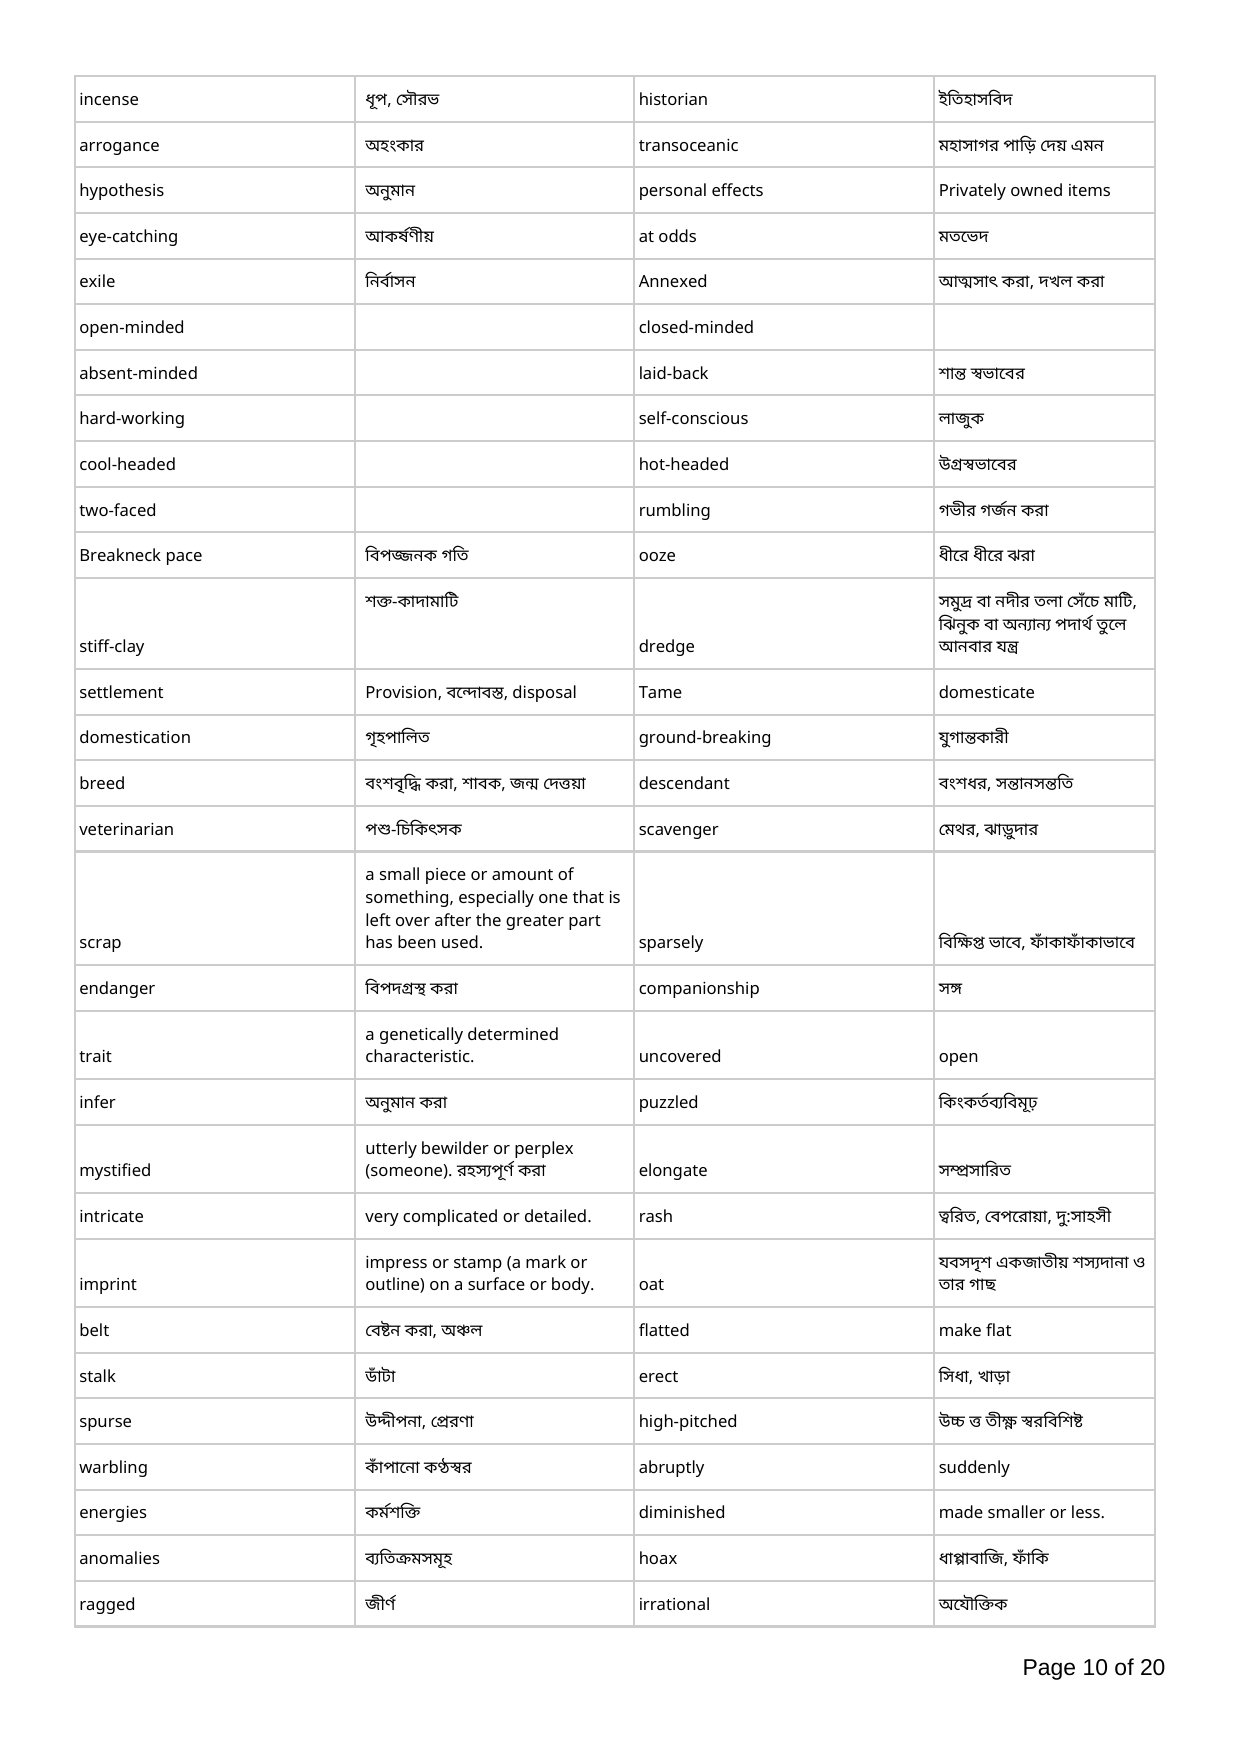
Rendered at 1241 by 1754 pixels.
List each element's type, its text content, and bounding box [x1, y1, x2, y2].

table_cell আকর্ষণীয় [356, 214, 633, 257]
table_cell made smaller or less. [935, 1491, 1154, 1534]
table_cell incense [76, 77, 354, 121]
table_cell hypothesis [76, 168, 354, 212]
table_cell কর্মশক্তি [356, 1491, 633, 1534]
table_cell scrap [76, 853, 354, 964]
table_cell গৃহপালিত [356, 716, 633, 759]
table_cell ধীরে ধীরে ঝরা [935, 533, 1154, 577]
table_cell বিপদগ্রস্থ করা [356, 966, 633, 1010]
table_cell two-faced [76, 488, 354, 531]
table_cell [356, 396, 633, 440]
table_cell [356, 488, 633, 531]
table_cell শক্ত-কাদামাটি [356, 579, 633, 668]
table_cell laid-back [635, 351, 933, 394]
table_cell সমুদ্র বা নদীর তলা সেঁচে মাটি, ঝিনুক বা অন্যান্য পদার্থ তুলে আনবার যন্ত্র [935, 579, 1154, 668]
table_cell closed-minded [635, 305, 933, 349]
table_cell Provision, বন্দোবস্ত, disposal [356, 670, 633, 713]
table_cell পশু-চিকিৎসক [356, 807, 633, 850]
table_cell self-conscious [635, 396, 933, 440]
table_cell rash [635, 1194, 933, 1238]
table_cell flatted [635, 1308, 933, 1352]
table_cell লাজুক [935, 396, 1154, 440]
table_cell সঙ্গ [935, 966, 1154, 1010]
table_cell উগ্রস্বভাবের [935, 442, 1154, 486]
table_cell বংশবৃদ্ধি করা, শাবক, জন্ম দেত্তয়া [356, 761, 633, 805]
table_cell ব্যতিক্রমসমূহ [356, 1536, 633, 1580]
table_cell [935, 305, 1154, 349]
table_cell শান্ত স্বভাবের [935, 351, 1154, 394]
table_cell Breakneck pace [76, 533, 354, 577]
table_cell যুগান্তকারী [935, 716, 1154, 759]
table_cell hot-headed [635, 442, 933, 486]
table_cell abruptly [635, 1445, 933, 1488]
table_cell belt [76, 1308, 354, 1352]
table_cell descendant [635, 761, 933, 805]
table_cell [356, 305, 633, 349]
table_cell a small piece or amount of something, especially one that is left over after the greater part has been used. [356, 853, 633, 964]
table_cell hoax [635, 1536, 933, 1580]
table_cell companionship [635, 966, 933, 1010]
table_cell সিধা, খাড়া [935, 1354, 1154, 1397]
table_cell কিংকর্তব্যবিমূঢ় [935, 1080, 1154, 1124]
table_cell domesticate [935, 670, 1154, 713]
table_cell উচ্চ ত্ত তীক্ষ্ণ স্বরবিশিষ্ট [935, 1399, 1154, 1443]
table_cell utterly bewilder or perplex (someone). রহস্যপূর্ণ করা [356, 1126, 633, 1192]
table_cell কাঁপানো কণ্ঠস্বর [356, 1445, 633, 1488]
table_cell exile [76, 260, 354, 303]
table_cell stalk [76, 1354, 354, 1397]
table_cell make flat [935, 1308, 1154, 1352]
table_cell নির্বাসন [356, 260, 633, 303]
table_cell very complicated or detailed. [356, 1194, 633, 1238]
table_cell arrogance [76, 123, 354, 166]
table_cell বিক্ষিপ্ত ভাবে, ফাঁকাফাঁকাভাবে [935, 853, 1154, 964]
table_cell transoceanic [635, 123, 933, 166]
table_cell puzzled [635, 1080, 933, 1124]
table_cell hard-working [76, 396, 354, 440]
table_cell breed [76, 761, 354, 805]
table_cell ডাঁটা [356, 1354, 633, 1397]
table_cell মেথর, ঝাড়ুদার [935, 807, 1154, 850]
table_cell dredge [635, 579, 933, 668]
table_cell জীর্ণ [356, 1582, 633, 1625]
table_cell intricate [76, 1194, 354, 1238]
table_cell eye-catching [76, 214, 354, 257]
table_cell warbling [76, 1445, 354, 1488]
table_cell anomalies [76, 1536, 354, 1580]
table_cell personal effects [635, 168, 933, 212]
table_cell বংশধর, সন্তানসন্ততি [935, 761, 1154, 805]
table_cell settlement [76, 670, 354, 713]
table_cell impress or stamp (a mark or outline) on a surface or body. [356, 1240, 633, 1306]
table_cell বেষ্টন করা, অঞ্চল [356, 1308, 633, 1352]
table_cell absent-minded [76, 351, 354, 394]
table_cell sparsely [635, 853, 933, 964]
table_cell মহাসাগর পাড়ি দেয় এমন [935, 123, 1154, 166]
table_cell ত্বরিত, বেপরোয়া, দু:সাহসী [935, 1194, 1154, 1238]
table_cell ragged [76, 1582, 354, 1625]
table_cell veterinarian [76, 807, 354, 850]
table_cell উদ্দীপনা, প্রেরণা [356, 1399, 633, 1443]
table_cell অনুমান [356, 168, 633, 212]
table_cell uncovered [635, 1012, 933, 1078]
table_cell at odds [635, 214, 933, 257]
table_cell energies [76, 1491, 354, 1534]
table_cell diminished [635, 1491, 933, 1534]
table_cell elongate [635, 1126, 933, 1192]
table_cell irrational [635, 1582, 933, 1625]
table_cell ground-breaking [635, 716, 933, 759]
table_cell domestication [76, 716, 354, 759]
table_cell গভীর গর্জন করা [935, 488, 1154, 531]
table_cell trait [76, 1012, 354, 1078]
table_cell যবসদৃশ একজাতীয় শস্যদানা ও তার গাছ [935, 1240, 1154, 1306]
table_cell ধূপ, সৌরভ [356, 77, 633, 121]
table_cell historian [635, 77, 933, 121]
table_cell ooze [635, 533, 933, 577]
table_cell open [935, 1012, 1154, 1078]
table_cell a genetically determined characteristic. [356, 1012, 633, 1078]
table_cell rumbling [635, 488, 933, 531]
table_cell অনুমান করা [356, 1080, 633, 1124]
table_cell high-pitched [635, 1399, 933, 1443]
table_cell অযৌক্তিক [935, 1582, 1154, 1625]
table_cell বিপজ্জনক গতি [356, 533, 633, 577]
table_cell Privately owned items [935, 168, 1154, 212]
table_cell Annexed [635, 260, 933, 303]
table_cell আত্মসাৎ করা, দখল করা [935, 260, 1154, 303]
table_cell mystified [76, 1126, 354, 1192]
table_cell infer [76, 1080, 354, 1124]
table_cell scavenger [635, 807, 933, 850]
table_cell মতভেদ [935, 214, 1154, 257]
table_cell cool-headed [76, 442, 354, 486]
table_cell ধাপ্পাবাজি, ফাঁকি [935, 1536, 1154, 1580]
table_cell imprint [76, 1240, 354, 1306]
table_cell ইতিহাসবিদ [935, 77, 1154, 121]
table_cell oat [635, 1240, 933, 1306]
table_cell erect [635, 1354, 933, 1397]
table_cell spurse [76, 1399, 354, 1443]
table_cell stiff-clay [76, 579, 354, 668]
table_cell Tame [635, 670, 933, 713]
table_cell suddenly [935, 1445, 1154, 1488]
table_cell open-minded [76, 305, 354, 349]
table_cell endanger [76, 966, 354, 1010]
table_cell [356, 351, 633, 394]
table_cell [356, 442, 633, 486]
table_cell অহংকার [356, 123, 633, 166]
table_cell সম্প্রসারিত [935, 1126, 1154, 1192]
